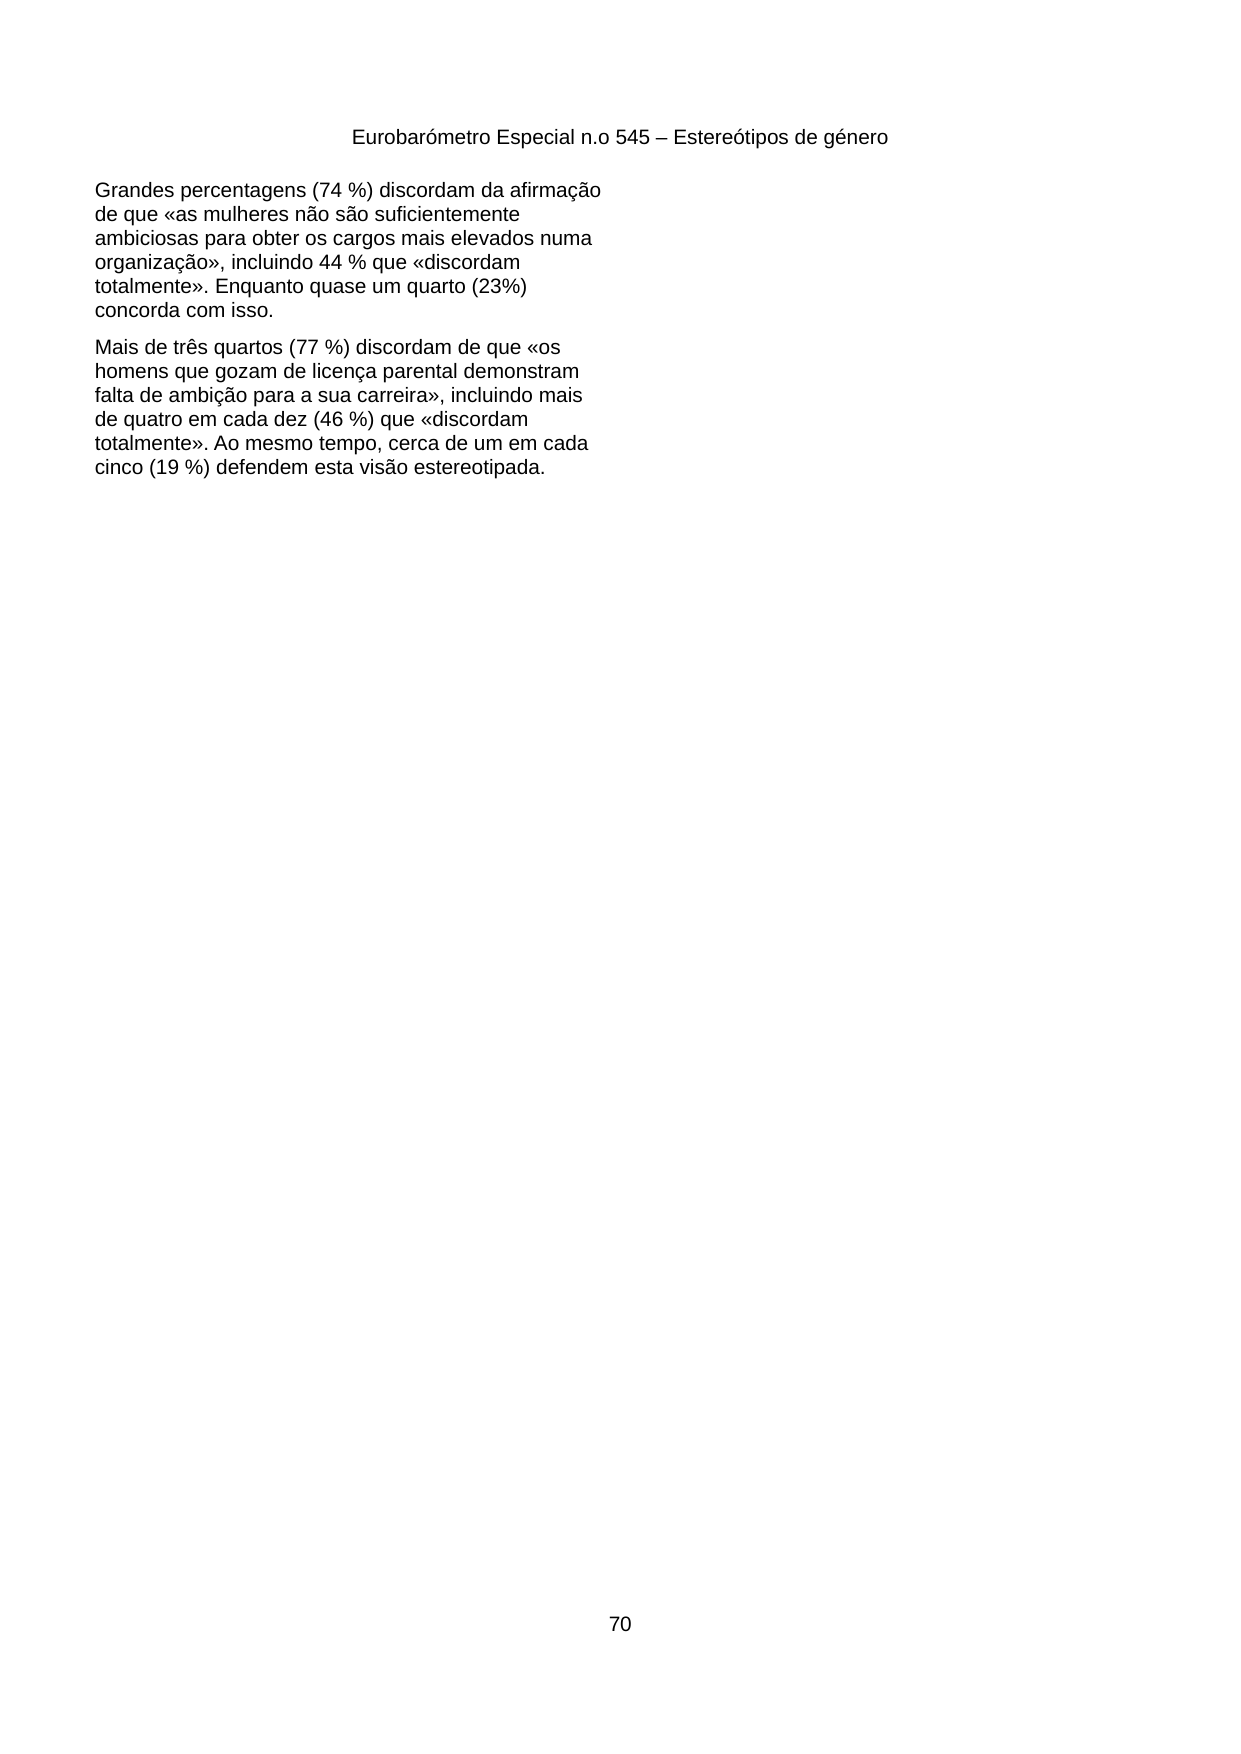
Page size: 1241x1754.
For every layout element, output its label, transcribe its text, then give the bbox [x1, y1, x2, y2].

text Mais de três quartos (77 %) discordam de que «os homens que gozam de licença parental demonstram falta de ambição para a sua carreira», incluindo mais de quatro em cada dez (46 %) que «discordam totalmente». Ao mesmo tempo, cerca de um em cada cinco (19 %) defendem esta visão estereotipada. [94, 335, 605, 478]
text Grandes percentagens (74 %) discordam da afirmação de que «as mulheres não são suficientemente ambiciosas para obter os cargos mais elevados numa organização», incluindo 44 % que «discordam totalmente». Enquanto quase um quarto (23%) concorda com isso. [94, 178, 605, 322]
